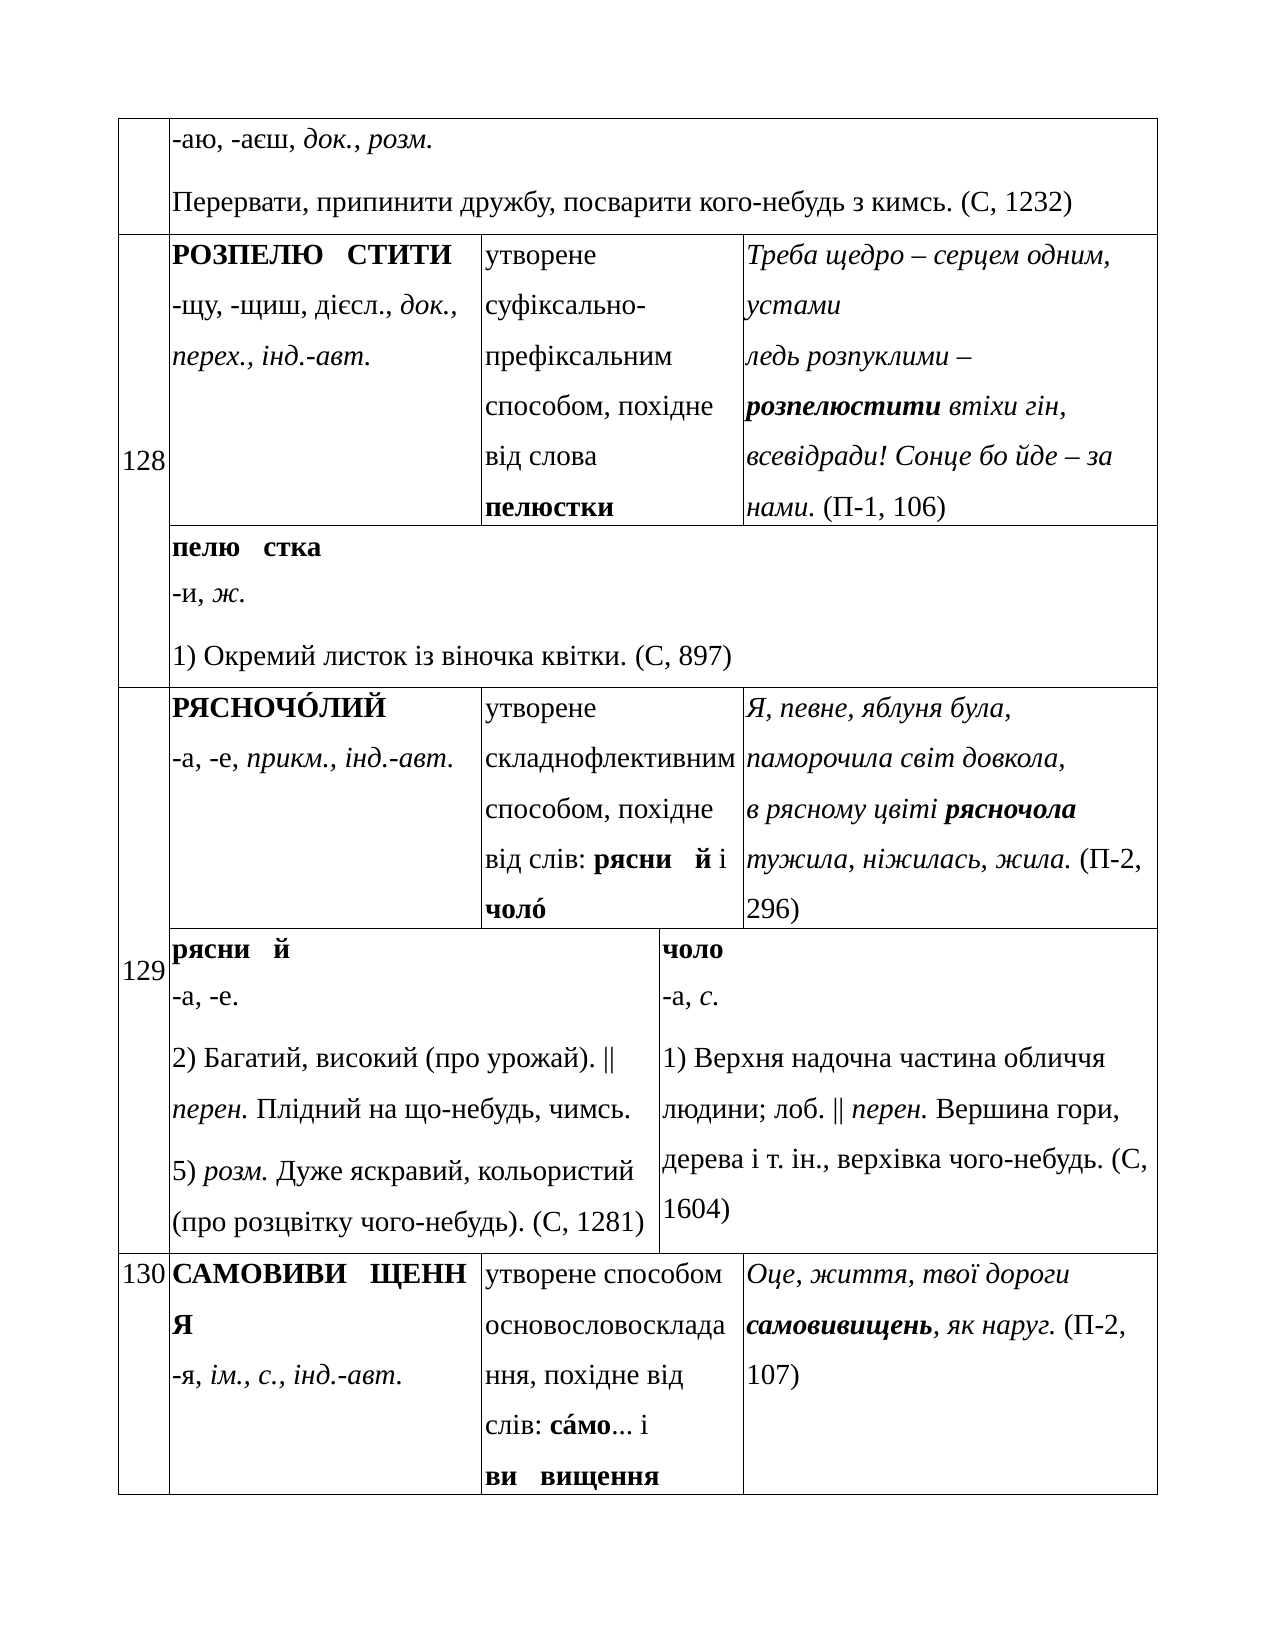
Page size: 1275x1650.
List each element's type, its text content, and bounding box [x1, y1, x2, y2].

table_cell Оце, життя, твої дороги самовивищень, як наруг. (П‑2, 107) [744, 1254, 1157, 1494]
table_cell Треба щедро – серцем одним, устами ледь розпуклими – розпелюстити втіхи гін, всевідради! Сонце бо йде – за нами. (П‑1, 106) [744, 235, 1157, 525]
table_cell [119, 119, 169, 233]
table_cell 129 [119, 688, 169, 1253]
table_cell пелюстка -и, ж. 1) Окремий листок із віночка квітки. (С, 897) [170, 526, 1157, 687]
table_cell Самовивищення -я, ім., с., інд.-авт. [170, 1254, 481, 1494]
table_cell 130 [119, 1254, 169, 1494]
table_cell утворене складнофлективним способом, похідне від слів: рясний і чолó [482, 688, 743, 928]
table_cell -аю, -аєш, док., розм. Перервати, припинити дружбу, посварити кого-небудь з кимсь. (С, 1232) [170, 119, 1157, 233]
table_cell чоло -а, с. 1) Верхня надочна частина обличчя людини; лоб. || перен. Вершина гори, дерева і т. ін., верхівка чого-небудь. (С, 1604) [660, 929, 1157, 1253]
table_cell 128 [119, 235, 169, 687]
table_cell Розпелюстити -щу, -щиш, дієсл., док., перех., інд.-авт. [170, 235, 481, 525]
table_cell Рясночóлий -а, -е, прикм., інд.-авт. [170, 688, 481, 928]
table_cell утворене способом основословоскладання, похідне від слів: сáмо... і вивищення [482, 1254, 743, 1494]
table_cell рясний -а, -е. 2) Багатий, високий (про урожай). || перен. Плідний на що-небудь, чимсь. 5) розм. Дуже яскравий, кольористий (про розцвітку чого-небудь). (С, 1281) [170, 929, 659, 1253]
table_cell утворене суфіксально-префіксальним способом, похідне від слова пелюстки [482, 235, 743, 525]
table_cell Я, певне, яблуня була, паморочила світ довкола, в рясному цвіті рясночола тужила, ніжилась, жила. (П‑2, 296) [744, 688, 1157, 928]
